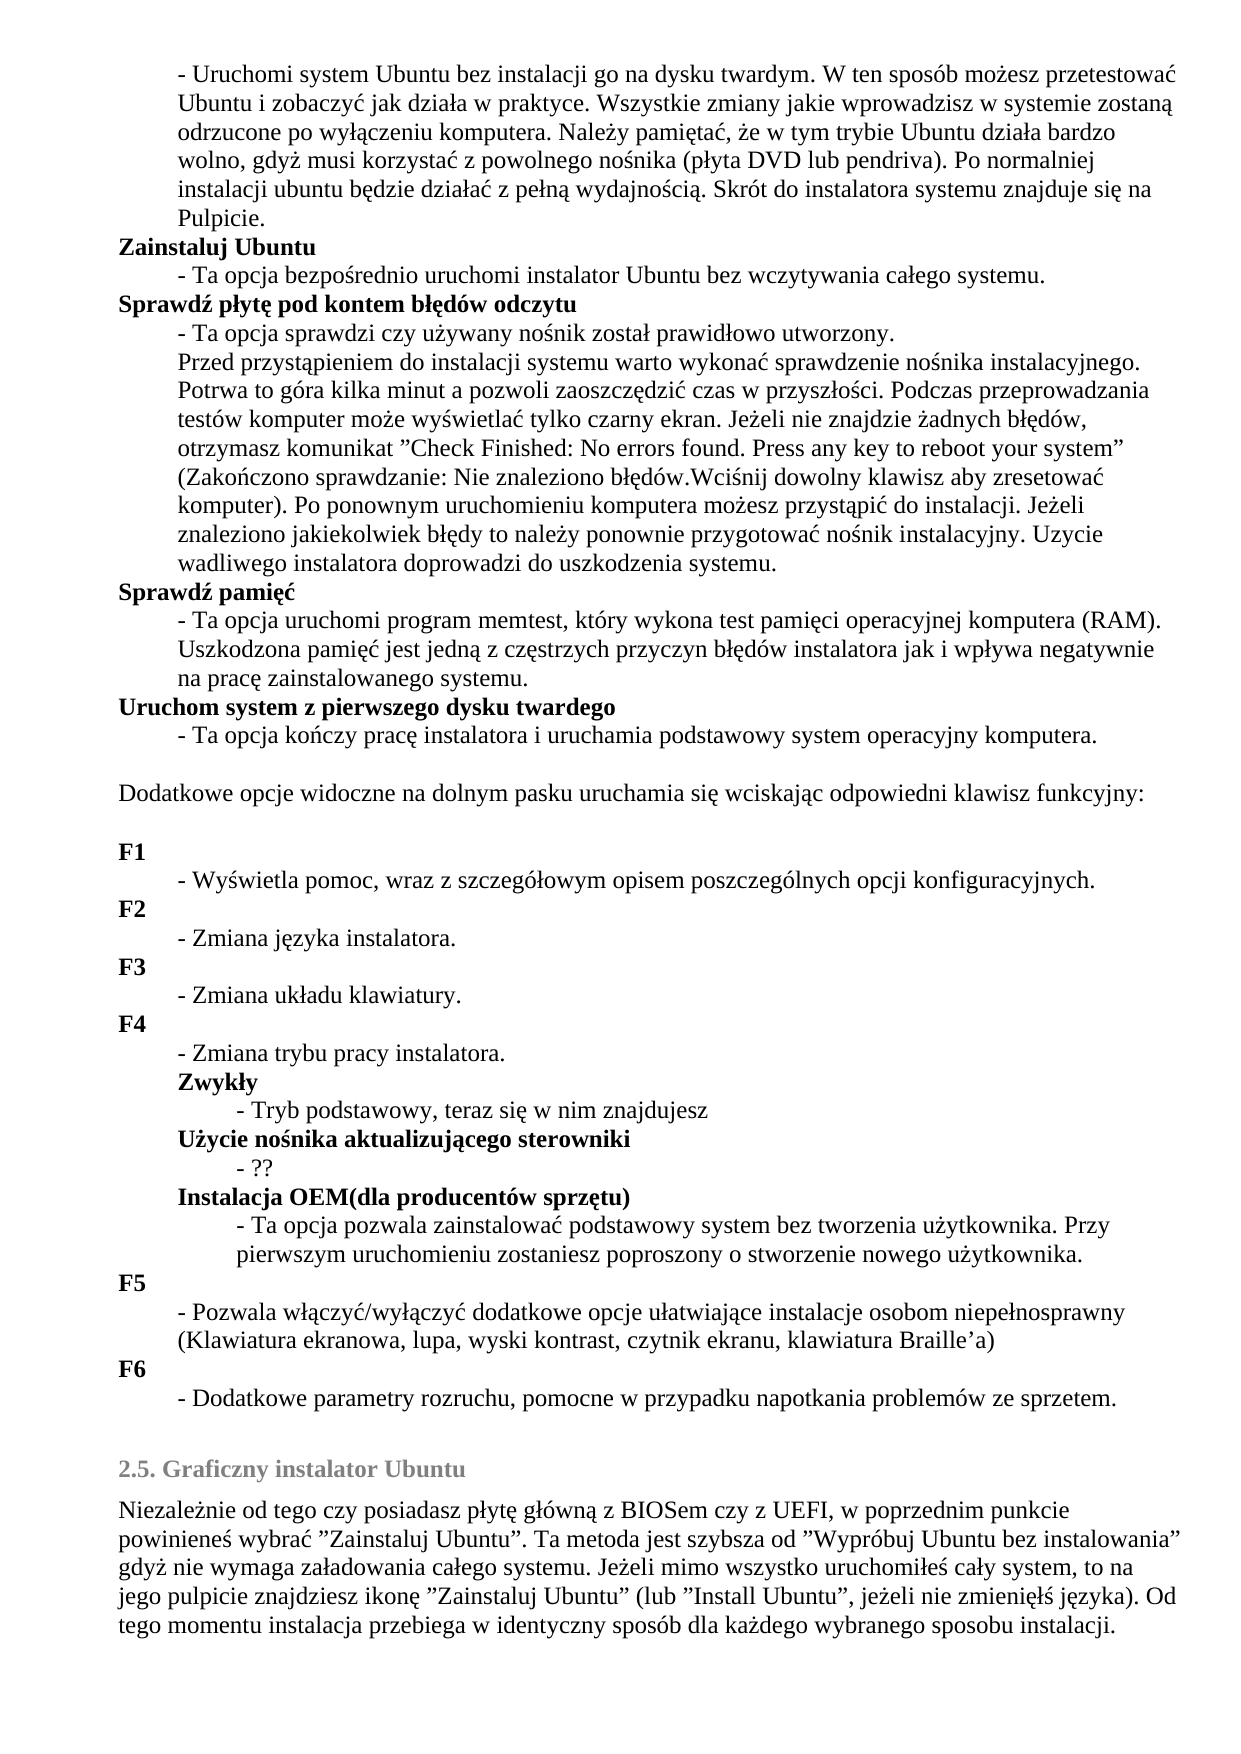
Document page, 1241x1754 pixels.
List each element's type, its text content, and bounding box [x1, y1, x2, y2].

subtitle F5 [118, 1268, 1181, 1297]
subtitle F3 [118, 952, 1181, 981]
subtitle Użycie nośnika aktualizującego sterowniki [177, 1124, 1181, 1153]
subtitle F6 [118, 1354, 1181, 1383]
list - Ta opcja pozwala zainstalować podstawowy system bez tworzenia użytkownika. Przy pierwszym uruchomieniu zostaniesz poproszony o stworzenie nowego użytkownika. [236, 1211, 1181, 1268]
list - Ta opcja bezpośrednio uruchomi instalator Ubuntu bez wczytywania całego systemu. [177, 260, 1181, 289]
subtitle Instalacja OEM(dla producentów sprzętu) [177, 1182, 1181, 1211]
list - Ta opcja uruchomi program memtest, który wykona test pamięci operacyjnej komputera (RAM). Uszkodzona pamięć jest jedną z częstrzych przyczyn błędów instalatora jak i wpływa negatywnie na pracę zainstalowanego systemu. [177, 605, 1181, 692]
list - Ta opcja kończy pracę instalatora i uruchamia podstawowy system operacyjny komputera. [177, 720, 1181, 749]
subtitle Sprawdź pamięć [118, 577, 1181, 605]
list - Ta opcja sprawdzi czy używany nośnik został prawidłowo utworzony. Przed przystąpieniem do instalacji systemu warto wykonać sprawdzenie nośnika instalacyjnego. Potrwa to góra kilka minut a pozwoli zaoszczędzić czas w przyszłości. Podczas przeprowadzania testów komputer może wyświetlać tylko czarny ekran. Jeżeli nie znajdzie żadnych błędów, otrzymasz komunikat ”Check Finished: No errors found. Press any key to reboot your system” (Zakończono sprawdzanie: Nie znaleziono błędów.Wciśnij dowolny klawisz aby zresetować komputer). Po ponownym uruchomieniu komputera możesz przystąpić do instalacji. Jeżeli znaleziono jakiekolwiek błędy to należy ponownie przygotować nośnik instalacyjny. Uzycie wadliwego instalatora doprowadzi do uszkodzenia systemu. [177, 318, 1181, 577]
subtitle Sprawdź płytę pod kontem błędów odczytu [118, 289, 1181, 318]
subtitle Zainstaluj Ubuntu [118, 232, 1181, 260]
list - Zmiana języka instalatora. [177, 923, 1181, 952]
text Niezależnie od tego czy posiadasz płytę główną z BIOSem czy z UEFI, w poprzednim punkcie powinieneś wybrać ”Zainstaluj Ubuntu”. Ta metoda jest szybsza od ”Wypróbuj Ubuntu bez instalowania” gdyż nie wymaga załadowania całego systemu. Jeżeli mimo wszystko uruchomiłeś cały system, to na jego pulpicie znajdziesz ikonę ”Zainstaluj Ubuntu” (lub ”Install Ubuntu”, jeżeli nie zmienięłś języka). Od tego momentu instalacja przebiega w identyczny sposób dla każdego wybranego sposobu instalacji. [118, 1495, 1181, 1639]
list - Tryb podstawowy, teraz się w nim znajdujesz [236, 1096, 1181, 1124]
subtitle F1 [118, 837, 1181, 866]
list - Zmiana układu klawiatury. [177, 981, 1181, 1009]
subtitle Zwykły [177, 1067, 1181, 1096]
subtitle F2 [118, 894, 1181, 923]
list - Dodatkowe parametry rozruchu, pomocne w przypadku napotkania problemów ze sprzetem. [177, 1383, 1181, 1412]
list - Uruchomi system Ubuntu bez instalacji go na dysku twardym. W ten sposób możesz przetestować Ubuntu i zobaczyć jak działa w praktyce. Wszystkie zmiany jakie wprowadzisz w systemie zostaną odrzucone po wyłączeniu komputera. Należy pamiętać, że w tym trybie Ubuntu działa bardzo wolno, gdyż musi korzystać z powolnego nośnika (płyta DVD lub pendriva). Po normalniej instalacji ubuntu będzie działać z pełną wydajnością. Skrót do instalatora systemu znajduje się na Pulpicie. [177, 59, 1181, 232]
subtitle F4 [118, 1009, 1181, 1038]
text Dodatkowe opcje widoczne na dolnym pasku uruchamia się wciskając odpowiedni klawisz funkcyjny: [118, 778, 1181, 807]
list - Wyświetla pomoc, wraz z szczegółowym opisem poszczególnych opcji konfiguracyjnych. [177, 866, 1181, 894]
list - ?? [236, 1153, 1181, 1182]
list - Zmiana trybu pracy instalatora. [177, 1038, 1181, 1067]
list - Pozwala włączyć/wyłączyć dodatkowe opcje ułatwiające instalacje osobom niepełnosprawny (Klawiatura ekranowa, lupa, wyski kontrast, czytnik ekranu, klawiatura Braille’a) [177, 1297, 1181, 1354]
subtitle 2.5. Graficzny instalator Ubuntu [118, 1454, 1181, 1482]
subtitle Uruchom system z pierwszego dysku twardego [118, 692, 1181, 720]
